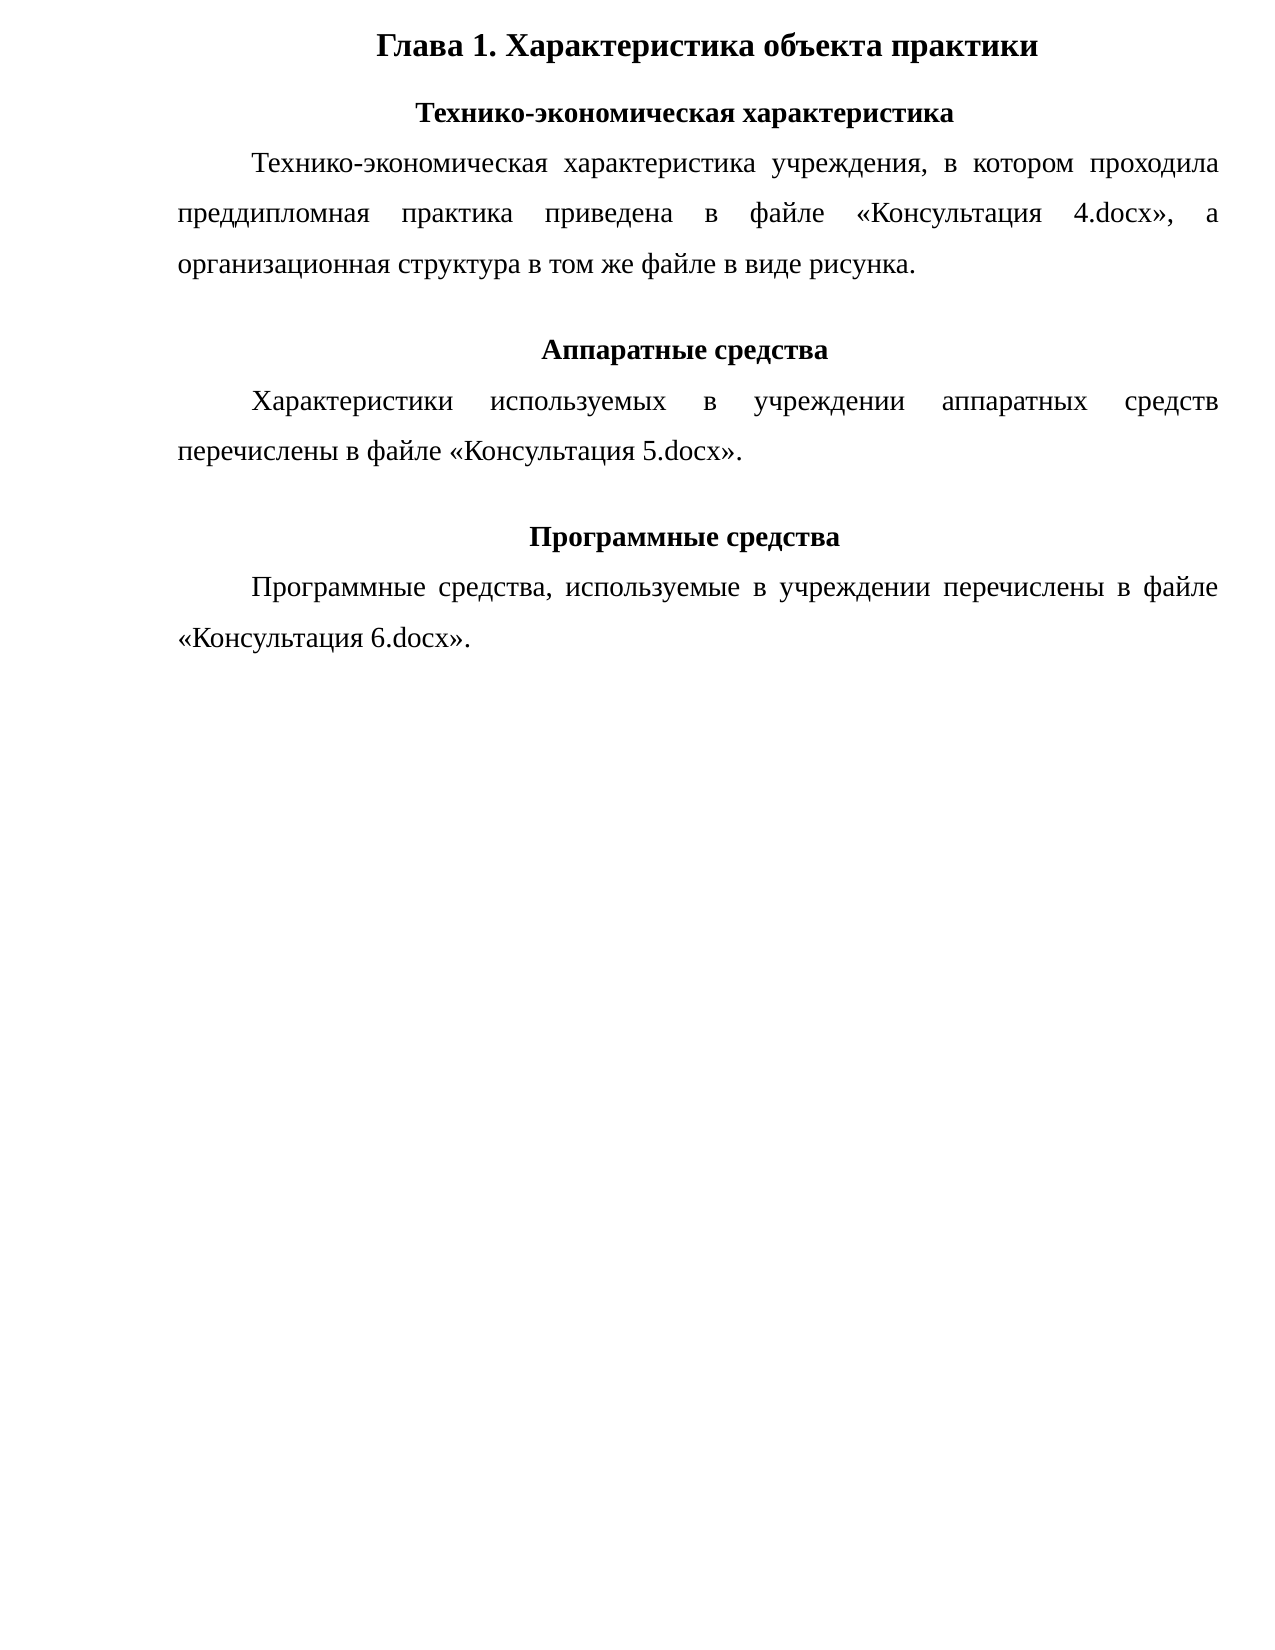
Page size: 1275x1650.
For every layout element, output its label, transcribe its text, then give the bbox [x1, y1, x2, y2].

subtitle Программные средства [177, 519, 1192, 553]
text Характеристики используемых в учреждении аппаратных средств перечислены в файле «Консультация 5.docx». [177, 383, 1219, 466]
text Программные средства, используемые в учреждении перечислены в файле «Консультация 6.docx». [177, 569, 1219, 653]
subtitle Аппаратные средства [177, 332, 1192, 366]
subtitle Глава 1. Характеристика объекта практики [177, 25, 1192, 63]
text Технико-экономическая характеристика учреждения, в котором проходила преддипломная практика приведена в файле «Консультация 4.docx», а организационная структура в том же файле в виде рисунка. [177, 145, 1219, 279]
subtitle Технико-экономическая характеристика [177, 95, 1192, 128]
